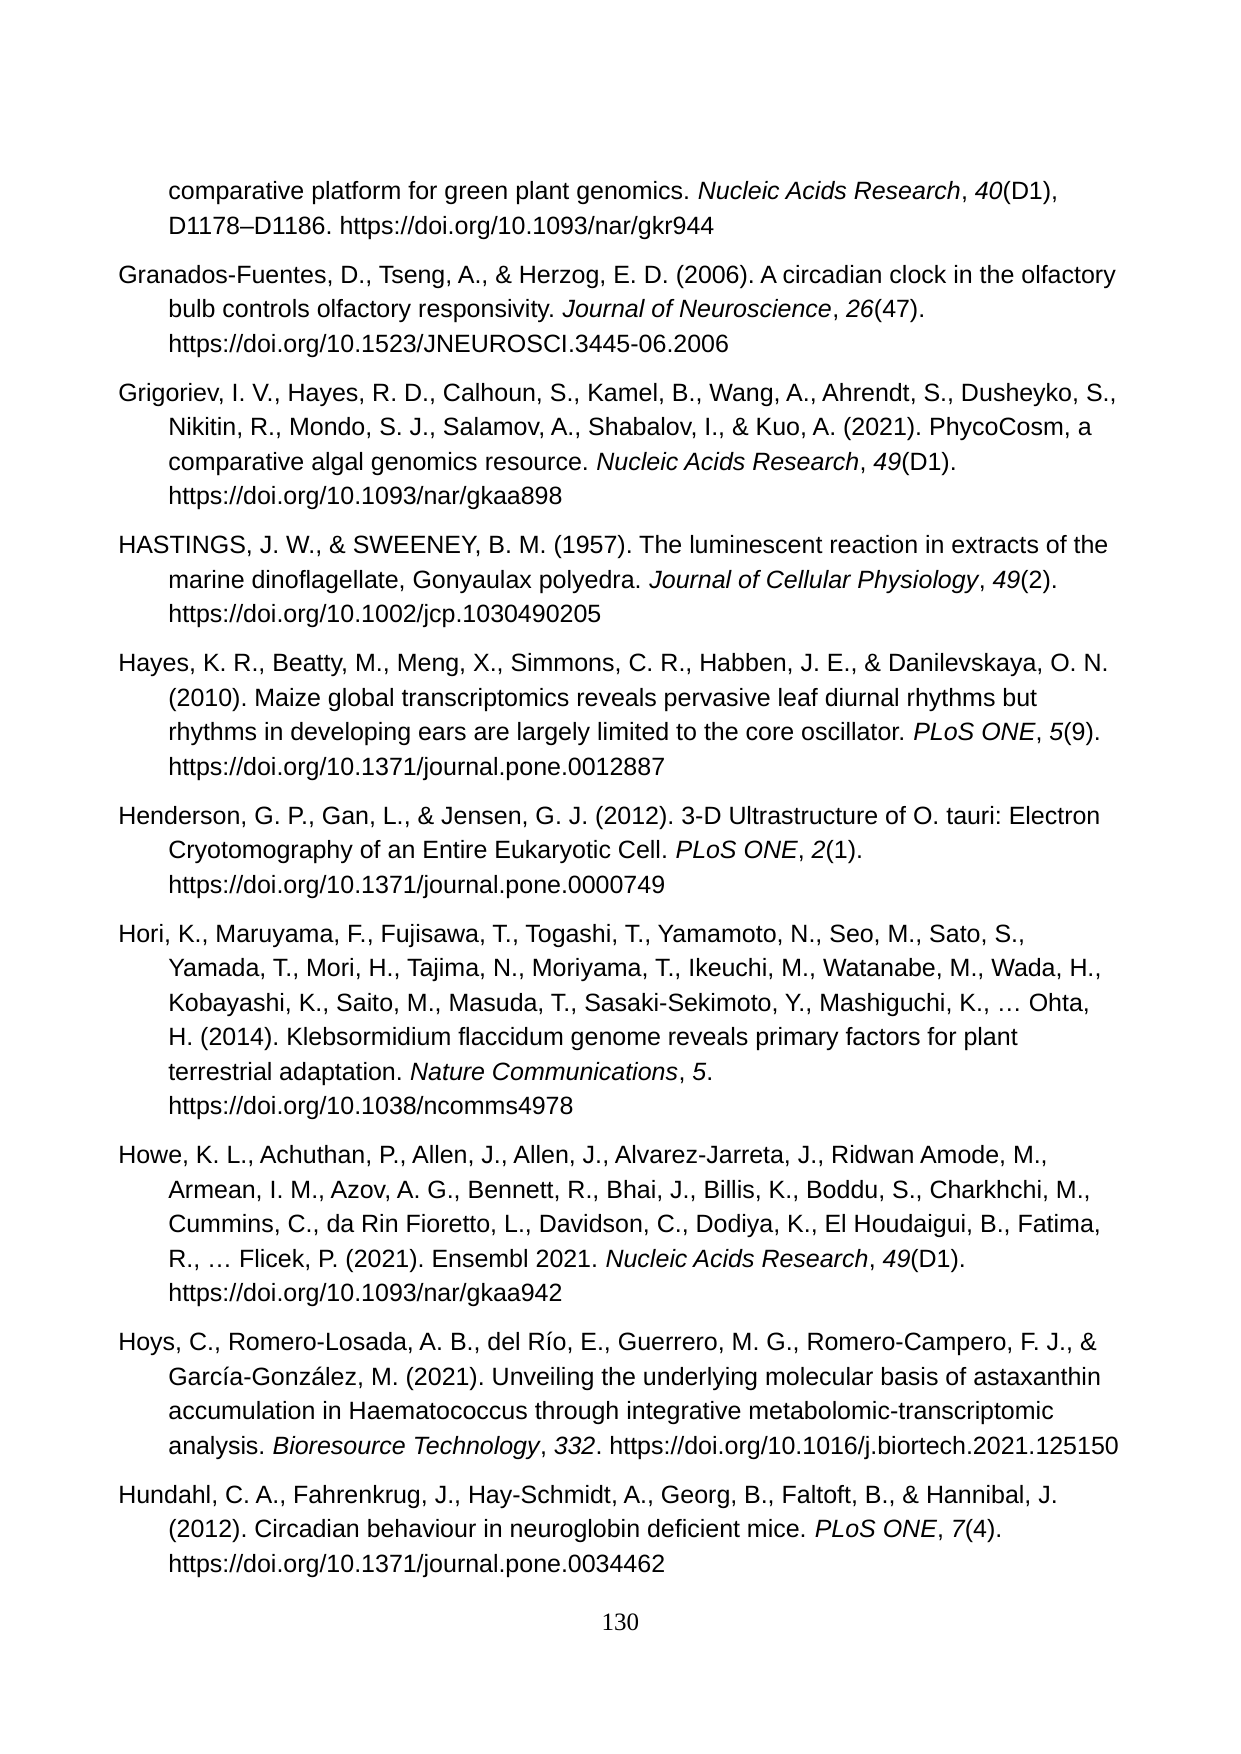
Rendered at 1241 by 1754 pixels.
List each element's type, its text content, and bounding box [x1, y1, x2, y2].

text Grigoriev, I. V., Hayes, R. D., Calhoun, S., Kamel, B., Wang, A., Ahrendt, S., Dusheyko, S., Nikitin, R., Mondo, S. J., Salamov, A., Shabalov, I., & Kuo, A. (2021). PhycoCosm, a comparative algal genomics resource. Nucleic Acids Research, 49(D1). https://doi.org/10.1093/nar/gkaa898 [118, 378, 1122, 510]
text Hundahl, C. A., Fahrenkrug, J., Hay-Schmidt, A., Georg, B., Faltoft, B., & Hannibal, J. (2012). Circadian behaviour in neuroglobin deficient mice. PLoS ONE, 7(4). https://doi.org/10.1371/journal.pone.0034462 [118, 1480, 1122, 1578]
text Hayes, K. R., Beatty, M., Meng, X., Simmons, C. R., Habben, J. E., & Danilevskaya, O. N. (2010). Maize global transcriptomics reveals pervasive leaf diurnal rhythms but rhythms in developing ears are largely limited to the core oscillator. PLoS ONE, 5(9). https://doi.org/10.1371/journal.pone.0012887 [118, 648, 1122, 781]
text Howe, K. L., Achuthan, P., Allen, J., Allen, J., Alvarez-Jarreta, J., Ridwan Amode, M., Armean, I. M., Azov, A. G., Bennett, R., Bhai, J., Billis, K., Boddu, S., Charkhchi, M., Cummins, C., da Rin Fioretto, L., Davidson, C., Dodiya, K., El Houdaigui, B., Fatima, R., … Flicek, P. (2021). Ensembl 2021. Nucleic Acids Research, 49(D1). https://doi.org/10.1093/nar/gkaa942 [118, 1140, 1122, 1307]
text HASTINGS, J. W., & SWEENEY, B. M. (1957). The luminescent reaction in extracts of the marine dinoflagellate, Gonyaulax polyedra. Journal of Cellular Physiology, 49(2). https://doi.org/10.1002/jcp.1030490205 [118, 530, 1122, 628]
text Granados-Fuentes, D., Tseng, A., & Herzog, E. D. (2006). A circadian clock in the olfactory bulb controls olfactory responsivity. Journal of Neuroscience, 26(47). https://doi.org/10.1523/JNEUROSCI.3445-06.2006 [118, 260, 1122, 358]
text Hori, K., Maruyama, F., Fujisawa, T., Togashi, T., Yamamoto, N., Seo, M., Sato, S., Yamada, T., Mori, H., Tajima, N., Moriyama, T., Ikeuchi, M., Watanabe, M., Wada, H., Kobayashi, K., Saito, M., Masuda, T., Sasaki-Sekimoto, Y., Mashiguchi, K., … Ohta, H. (2014). Klebsormidium flaccidum genome reveals primary factors for plant terrestrial adaptation. Nature Communications, 5. https://doi.org/10.1038/ncomms4978 [118, 919, 1122, 1120]
text Hoys, C., Romero-Losada, A. B., del Río, E., Guerrero, M. G., Romero-Campero, F. J., & García-González, M. (2021). Unveiling the underlying molecular basis of astaxanthin accumulation in Haematococcus through integrative metabolomic-transcriptomic analysis. Bioresource Technology, 332. https://doi.org/10.1016/j.biortech.2021.125150 [118, 1327, 1122, 1459]
text comparative platform for green plant genomics. Nucleic Acids Research, 40(D1), D1178–D1186. https://doi.org/10.1093/nar/gkr944 [118, 176, 1122, 239]
text Henderson, G. P., Gan, L., & Jensen, G. J. (2012). 3-D Ultrastructure of O. tauri: Electron Cryotomography of an Entire Eukaryotic Cell. PLoS ONE, 2(1). https://doi.org/10.1371/journal.pone.0000749 [118, 801, 1122, 899]
